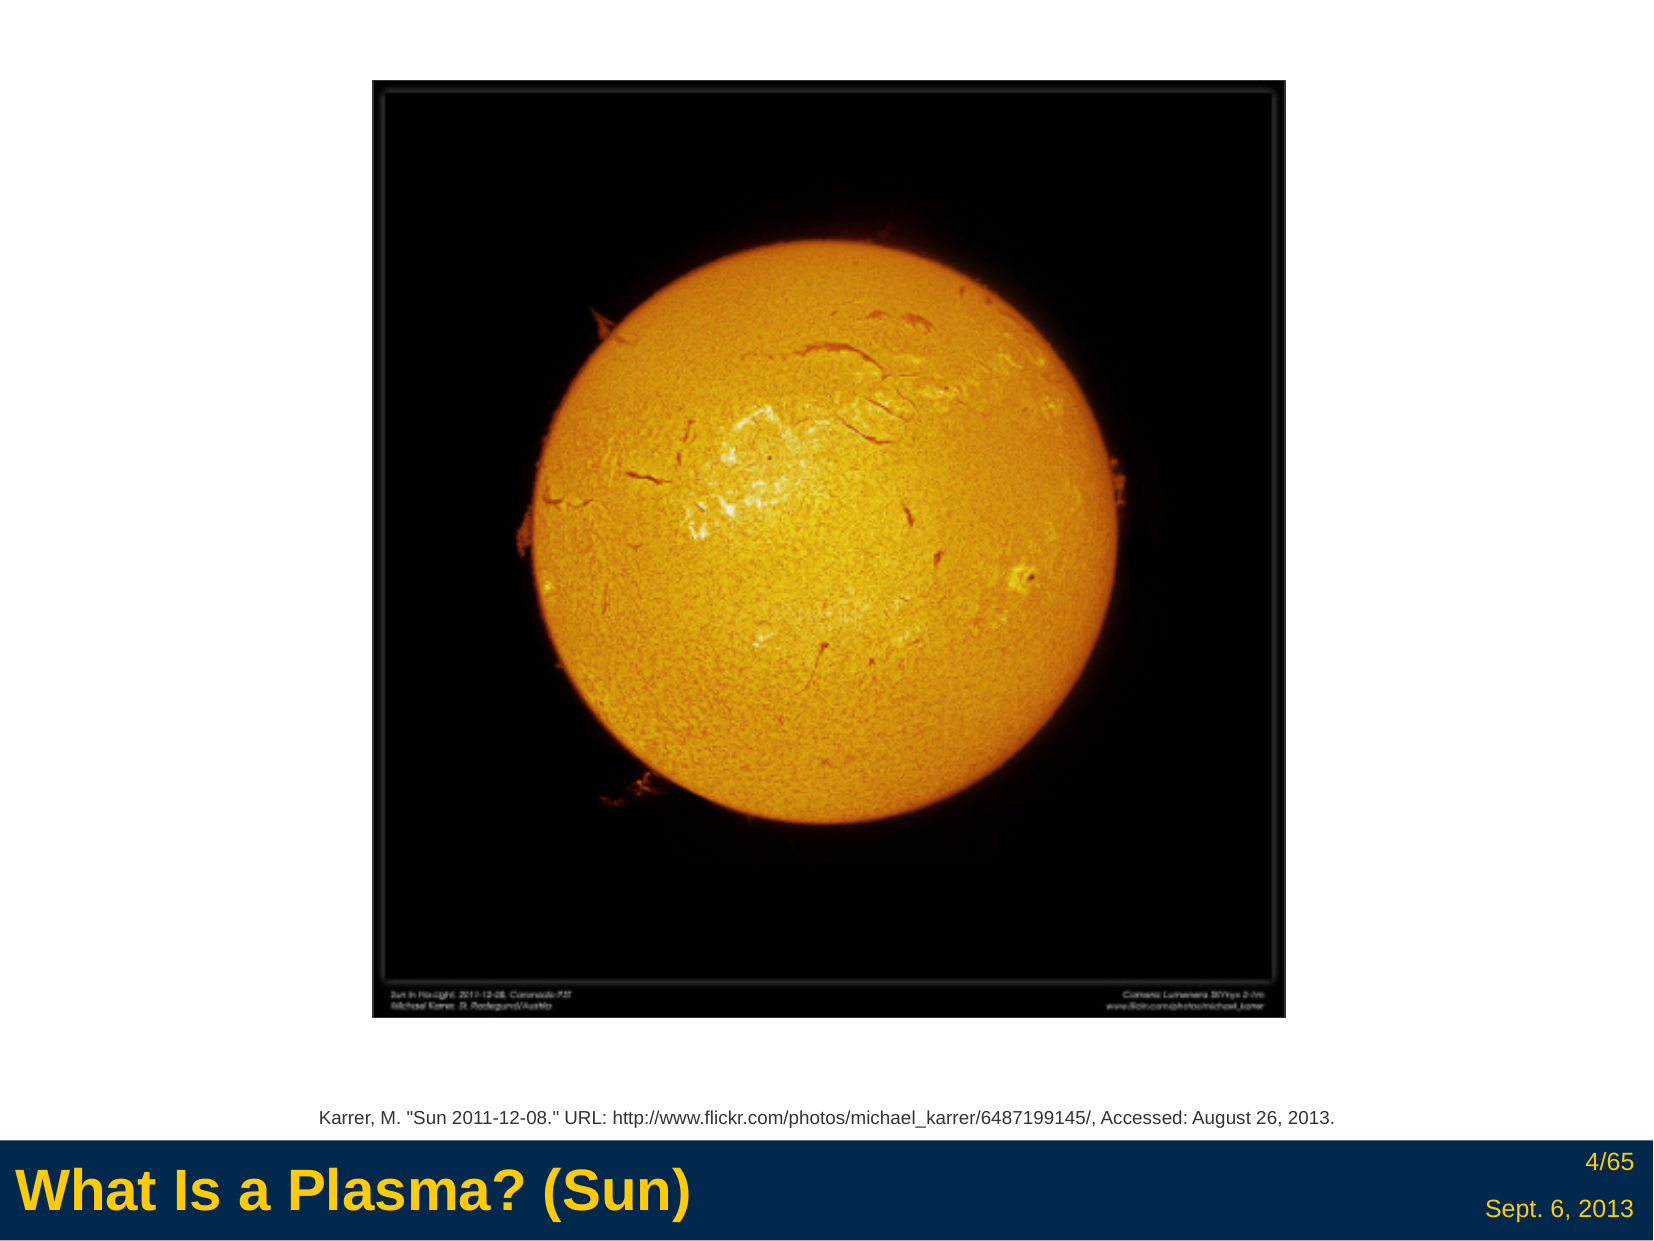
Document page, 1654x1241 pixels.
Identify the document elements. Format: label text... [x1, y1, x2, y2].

picture [373, 81, 1285, 1017]
title What Is a Plasma? (Sun) [14, 1140, 1380, 1241]
